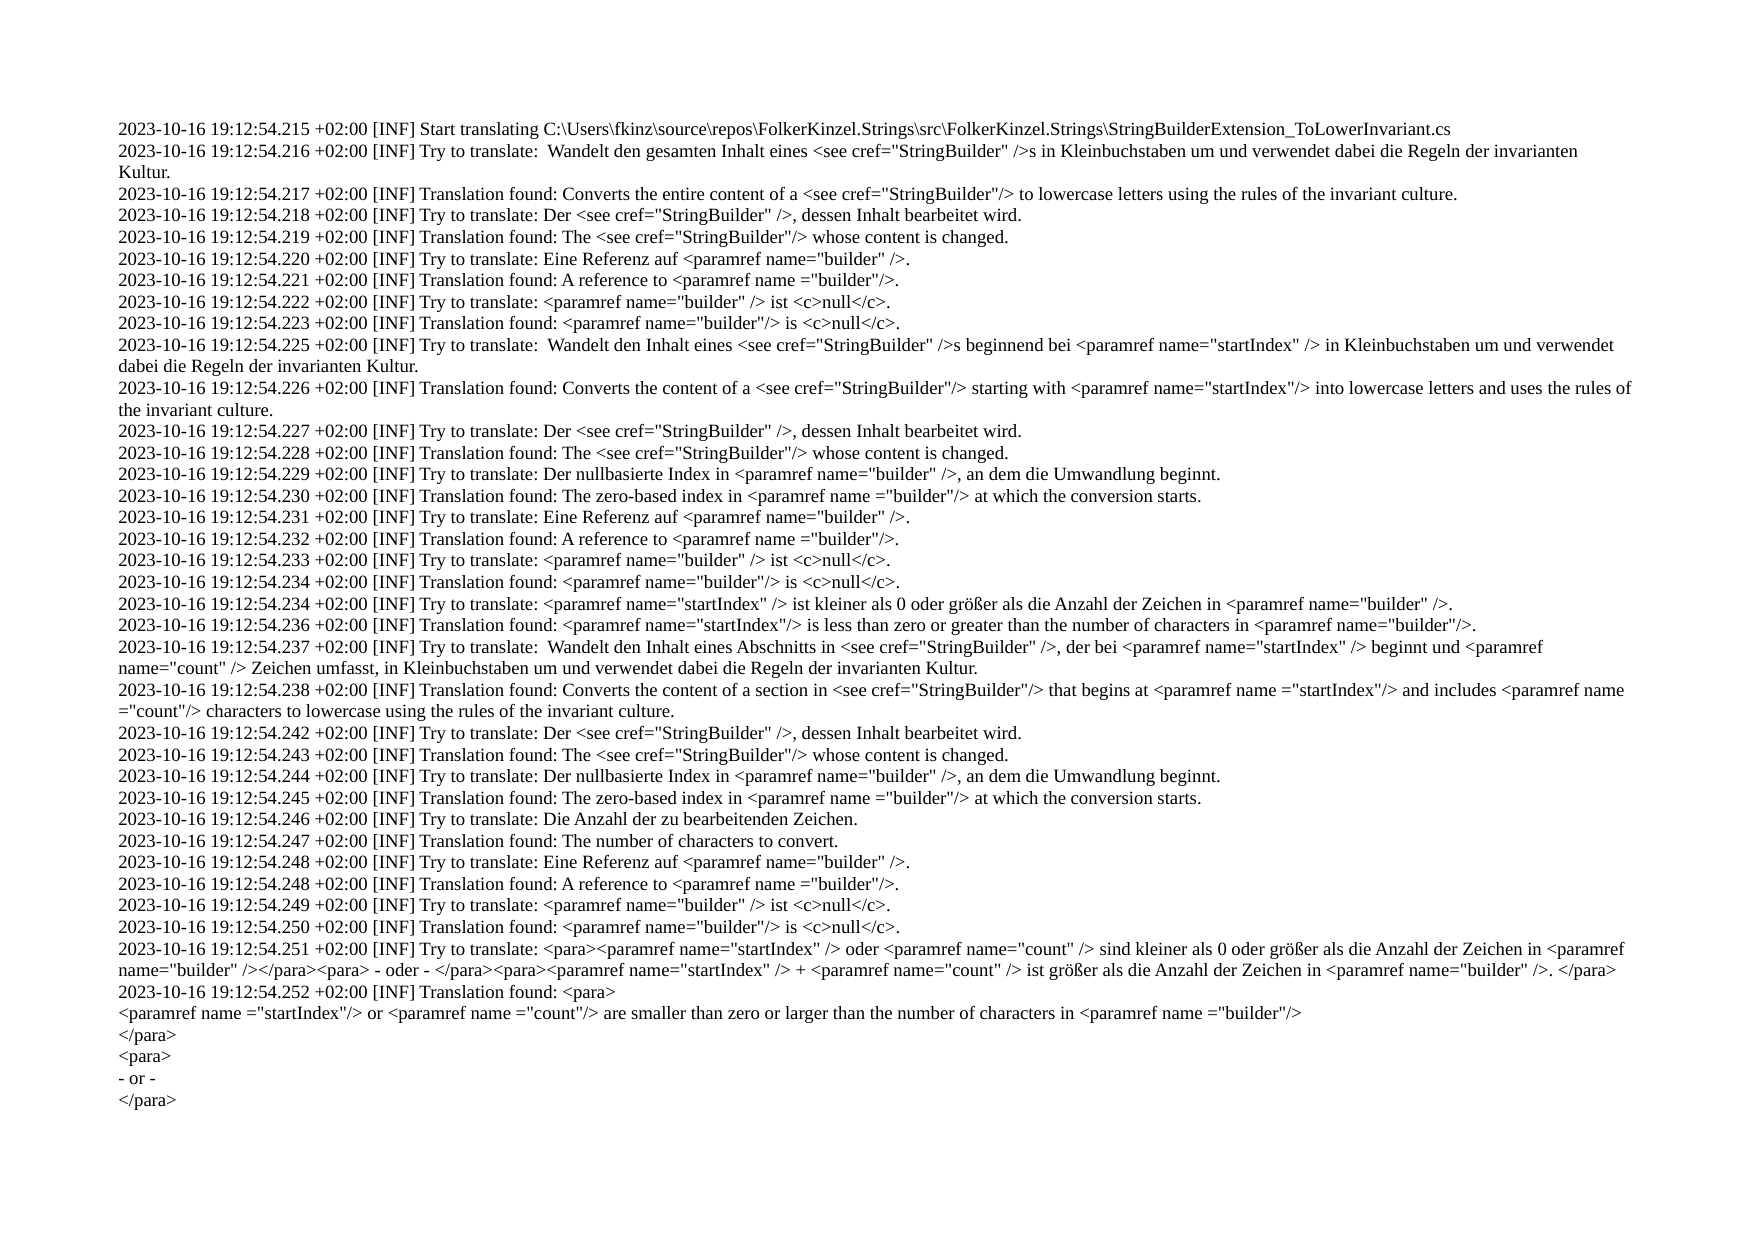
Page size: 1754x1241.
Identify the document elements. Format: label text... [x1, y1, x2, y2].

text 2023-10-16 19:12:54.242 +02:00 [INF] Try to translate: Der <see cref="StringBuilder" />, dessen Inhalt bearbeitet wird. [118, 722, 1636, 743]
text 2023-10-16 19:12:54.237 +02:00 [INF] Try to translate: Wandelt den Inhalt eines Abschnitts in <see cref="StringBuilder" />, der bei <paramref name="startIndex" /> beginnt und <paramref name="count" /> Zeichen umfasst, in Kleinbuchstaben um und verwendet dabei die Regeln der invarianten Kultur. [118, 636, 1636, 679]
text 2023-10-16 19:12:54.251 +02:00 [INF] Try to translate: <para><paramref name="startIndex" /> oder <paramref name="count" /> sind kleiner als 0 oder größer als die Anzahl der Zeichen in <paramref name="builder" /></para><para> - oder - </para><para><paramref name="startIndex" /> + <paramref name="count" /> ist größer als die Anzahl der Zeichen in <paramref name="builder" />. </para> [118, 937, 1636, 981]
text 2023-10-16 19:12:54.230 +02:00 [INF] Translation found: The zero-based index in <paramref name ="builder"/> at which the conversion starts. [118, 485, 1636, 506]
text 2023-10-16 19:12:54.246 +02:00 [INF] Try to translate: Die Anzahl der zu bearbeitenden Zeichen. [118, 808, 1636, 830]
text 2023-10-16 19:12:54.228 +02:00 [INF] Translation found: The <see cref="StringBuilder"/> whose content is changed. [118, 442, 1636, 463]
text 2023-10-16 19:12:54.226 +02:00 [INF] Translation found: Converts the content of a <see cref="StringBuilder"/> starting with <paramref name="startIndex"/> into lowercase letters and uses the rules of the invariant culture. [118, 377, 1636, 420]
text 2023-10-16 19:12:54.244 +02:00 [INF] Try to translate: Der nullbasierte Index in <paramref name="builder" />, an dem die Umwandlung beginnt. [118, 765, 1636, 787]
text 2023-10-16 19:12:54.222 +02:00 [INF] Try to translate: <paramref name="builder" /> ist <c>null</c>. [118, 291, 1636, 312]
text 2023-10-16 19:12:54.245 +02:00 [INF] Translation found: The zero-based index in <paramref name ="builder"/> at which the conversion starts. [118, 787, 1636, 808]
text 2023-10-16 19:12:54.220 +02:00 [INF] Try to translate: Eine Referenz auf <paramref name="builder" />. [118, 247, 1636, 269]
text 2023-10-16 19:12:54.238 +02:00 [INF] Translation found: Converts the content of a section in <see cref="StringBuilder"/> that begins at <paramref name ="startIndex"/> and includes <paramref name ="count"/> characters to lowercase using the rules of the invariant culture. [118, 679, 1636, 722]
text 2023-10-16 19:12:54.223 +02:00 [INF] Translation found: <paramref name="builder"/> is <c>null</c>. [118, 312, 1636, 334]
text 2023-10-16 19:12:54.231 +02:00 [INF] Try to translate: Eine Referenz auf <paramref name="builder" />. [118, 506, 1636, 528]
text 2023-10-16 19:12:54.232 +02:00 [INF] Translation found: A reference to <paramref name ="builder"/>. [118, 528, 1636, 549]
text 2023-10-16 19:12:54.221 +02:00 [INF] Translation found: A reference to <paramref name ="builder"/>. [118, 269, 1636, 291]
text 2023-10-16 19:12:54.219 +02:00 [INF] Translation found: The <see cref="StringBuilder"/> whose content is changed. [118, 226, 1636, 247]
text 2023-10-16 19:12:54.215 +02:00 [INF] Start translating C:\Users\fkinz\source\repos\FolkerKinzel.Strings\src\FolkerKinzel.Strings\StringBuilderExtension_ToLowerInvariant.cs [118, 118, 1636, 140]
text 2023-10-16 19:12:54.243 +02:00 [INF] Translation found: The <see cref="StringBuilder"/> whose content is changed. [118, 743, 1636, 765]
text 2023-10-16 19:12:54.250 +02:00 [INF] Translation found: <paramref name="builder"/> is <c>null</c>. [118, 916, 1636, 937]
text 2023-10-16 19:12:54.247 +02:00 [INF] Translation found: The number of characters to convert. [118, 830, 1636, 851]
text 2023-10-16 19:12:54.229 +02:00 [INF] Try to translate: Der nullbasierte Index in <paramref name="builder" />, an dem die Umwandlung beginnt. [118, 463, 1636, 485]
text 2023-10-16 19:12:54.248 +02:00 [INF] Translation found: A reference to <paramref name ="builder"/>. [118, 873, 1636, 894]
text 2023-10-16 19:12:54.216 +02:00 [INF] Try to translate: Wandelt den gesamten Inhalt eines <see cref="StringBuilder" />s in Kleinbuchstaben um und verwendet dabei die Regeln der invarianten Kultur. [118, 140, 1636, 183]
text 2023-10-16 19:12:54.252 +02:00 [INF] Translation found: <para> <paramref name ="startIndex"/> or <paramref name ="count"/> are smaller than zero or larger than the number of characters in <paramref name ="builder"/> </para> <para> - or - </para> [118, 981, 1636, 1110]
text 2023-10-16 19:12:54.225 +02:00 [INF] Try to translate: Wandelt den Inhalt eines <see cref="StringBuilder" />s beginnend bei <paramref name="startIndex" /> in Kleinbuchstaben um und verwendet dabei die Regeln der invarianten Kultur. [118, 334, 1636, 377]
text 2023-10-16 19:12:54.233 +02:00 [INF] Try to translate: <paramref name="builder" /> ist <c>null</c>. [118, 549, 1636, 571]
text 2023-10-16 19:12:54.248 +02:00 [INF] Try to translate: Eine Referenz auf <paramref name="builder" />. [118, 851, 1636, 873]
text 2023-10-16 19:12:54.227 +02:00 [INF] Try to translate: Der <see cref="StringBuilder" />, dessen Inhalt bearbeitet wird. [118, 420, 1636, 442]
text 2023-10-16 19:12:54.234 +02:00 [INF] Translation found: <paramref name="builder"/> is <c>null</c>. [118, 571, 1636, 592]
text 2023-10-16 19:12:54.217 +02:00 [INF] Translation found: Converts the entire content of a <see cref="StringBuilder"/> to lowercase letters using the rules of the invariant culture. [118, 183, 1636, 204]
text 2023-10-16 19:12:54.236 +02:00 [INF] Translation found: <paramref name="startIndex"/> is less than zero or greater than the number of characters in <paramref name="builder"/>. [118, 614, 1636, 636]
text 2023-10-16 19:12:54.234 +02:00 [INF] Try to translate: <paramref name="startIndex" /> ist kleiner als 0 oder größer als die Anzahl der Zeichen in <paramref name="builder" />. [118, 592, 1636, 614]
text 2023-10-16 19:12:54.249 +02:00 [INF] Try to translate: <paramref name="builder" /> ist <c>null</c>. [118, 894, 1636, 916]
text 2023-10-16 19:12:54.218 +02:00 [INF] Try to translate: Der <see cref="StringBuilder" />, dessen Inhalt bearbeitet wird. [118, 204, 1636, 226]
